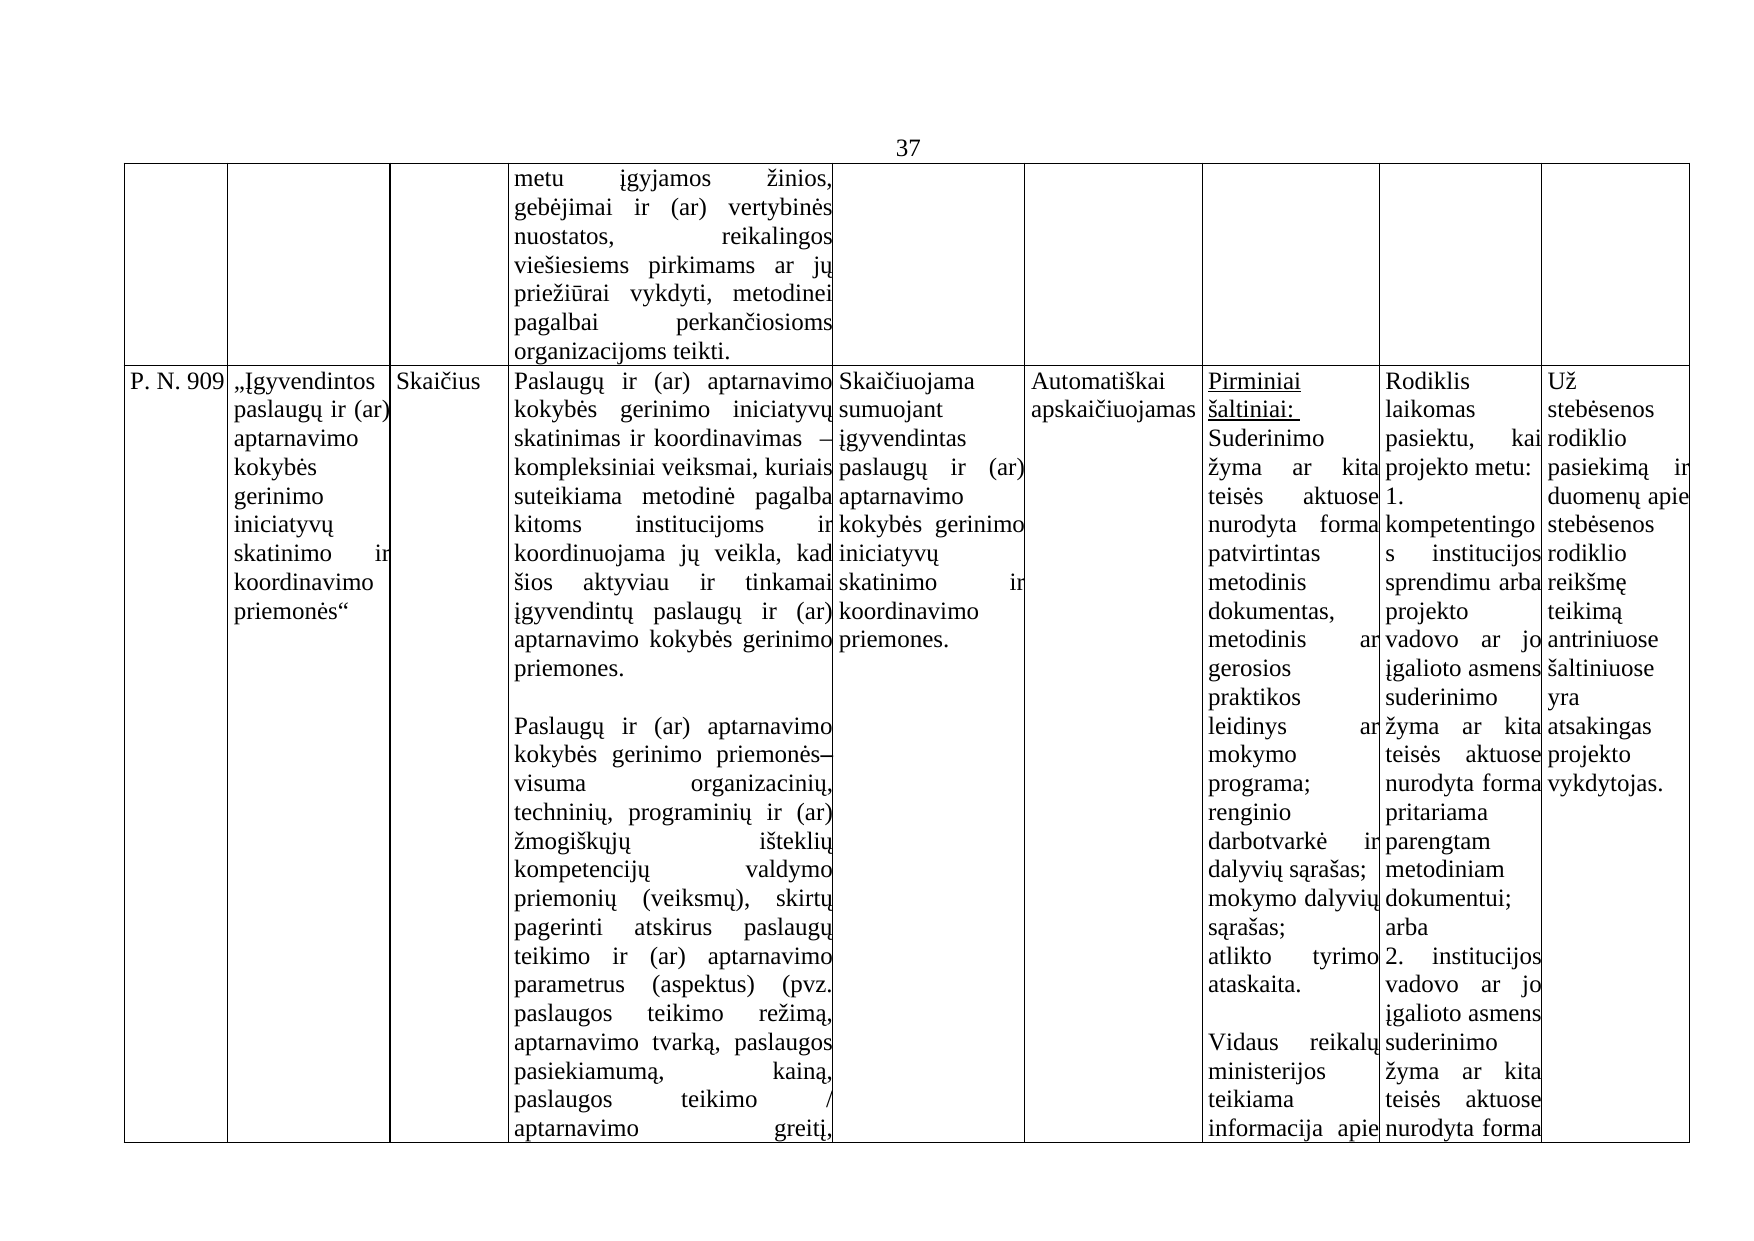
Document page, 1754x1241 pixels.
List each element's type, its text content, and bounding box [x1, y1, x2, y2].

table_cell [228, 164, 389, 365]
table_cell Pirminiai šaltiniai: Suderinimo žyma ar kita teisės aktuose nurodyta forma patvirtintas metodinis dokumentas, metodinis ar gerosios praktikos leidinys ar mokymo programa; renginio darbotvarkė ir dalyvių sąrašas; mokymo dalyvių sąrašas; atlikto tyrimo ataskaita. Vidaus reikalų ministerijos teikiama informacija apie [1203, 366, 1379, 1142]
table_cell [391, 164, 508, 365]
table_cell P. N. 909 [125, 366, 227, 1142]
table_cell Automatiškai apskaičiuojamas [1025, 366, 1202, 1142]
table_cell [1025, 164, 1202, 365]
table_cell Už stebėsenos rodiklio pasiekimą ir duomenų apie stebėsenos rodiklio reikšmę teikimą antriniuose šaltiniuose yra atsakingas projekto vykdytojas. [1542, 366, 1689, 1142]
table_cell Rodiklis laikomas pasiektu, kai projekto metu: 1. kompetentingos institucijos sprendimu arba projekto vadovo ar jo įgalioto asmens suderinimo žyma ar kita teisės aktuose nurodyta forma pritariama parengtam metodiniam dokumentui; arba 2. institucijos vadovo ar jo įgalioto asmens suderinimo žyma ar kita teisės aktuose nurodyta forma [1380, 366, 1541, 1142]
table_cell [125, 164, 227, 365]
table_cell metu įgyjamos žinios, gebėjimai ir (ar) vertybinės nuostatos, reikalingos viešiesiems pirkimams ar jų priežiūrai vykdyti, metodinei pagalbai perkančiosioms organizacijoms teikti. [509, 164, 832, 365]
table_cell [1380, 164, 1541, 365]
table_cell Skaičius [391, 366, 508, 1142]
table_cell [833, 164, 1024, 365]
table_cell Skaičiuojama sumuojant įgyvendintas paslaugų ir (ar) aptarnavimo kokybės gerinimo iniciatyvų skatinimo ir koordinavimo priemones. [833, 366, 1024, 1142]
table_cell [1542, 164, 1689, 365]
table_cell Paslaugų ir (ar) aptarnavimo kokybės gerinimo iniciatyvų skatinimas ir koordinavimas – kompleksiniai veiksmai, kuriais suteikiama metodinė pagalba kitoms institucijoms ir koordinuojama jų veikla, kad šios aktyviau ir tinkamai įgyvendintų paslaugų ir (ar) aptarnavimo kokybės gerinimo priemones. Paslaugų ir (ar) aptarnavimo kokybės gerinimo priemonės– visuma organizacinių, techninių, programinių ir (ar) žmogiškųjų išteklių kompetencijų valdymo priemonių (veiksmų), skirtų pagerinti atskirus paslaugų teikimo ir (ar) aptarnavimo parametrus (aspektus) (pvz. paslaugos teikimo režimą, aptarnavimo tvarką, paslaugos pasiekiamumą, kainą, paslaugos teikimo / aptarnavimo greitį, [509, 366, 832, 1142]
table_cell „Įgyvendintos paslaugų ir (ar) aptarnavimo kokybės gerinimo iniciatyvų skatinimo ir koordinavimo priemonės“ [228, 366, 389, 1142]
table_cell [1203, 164, 1379, 365]
